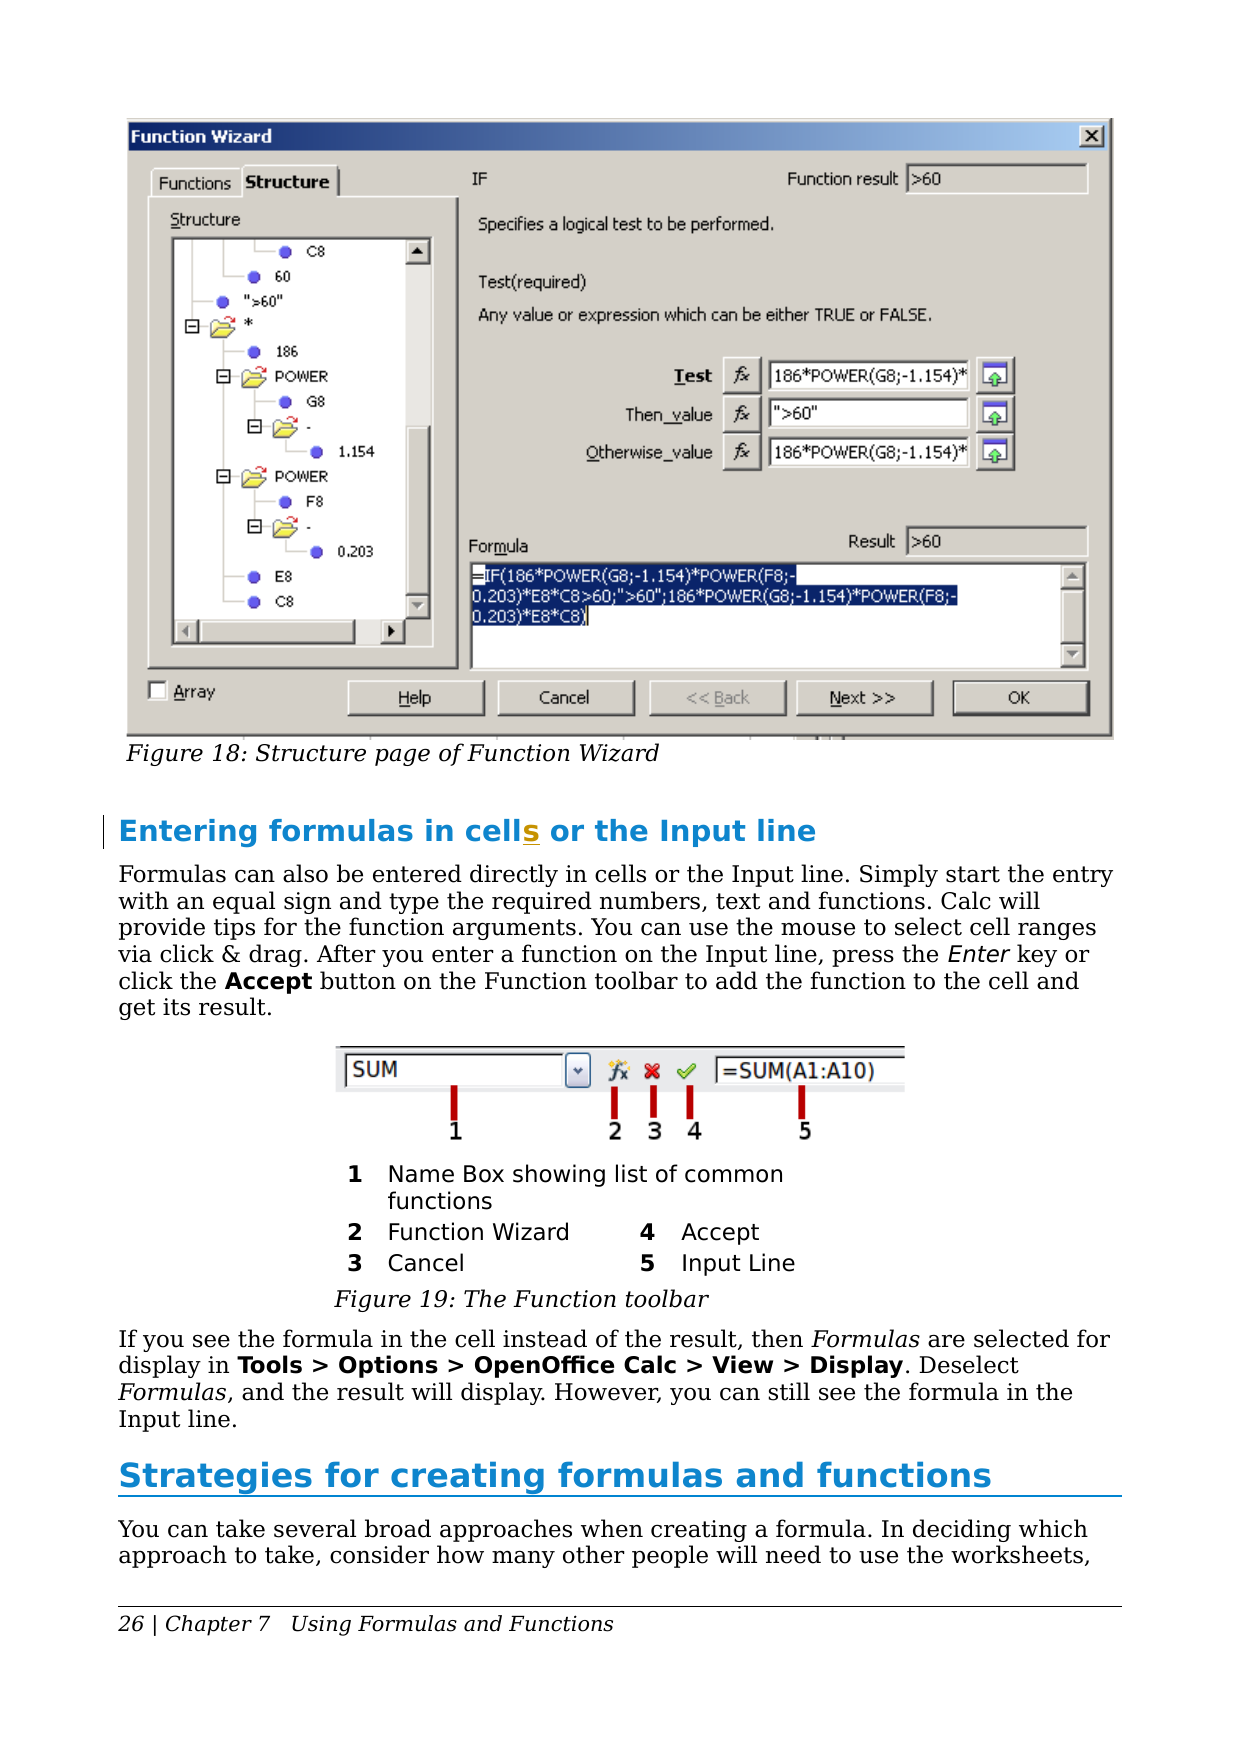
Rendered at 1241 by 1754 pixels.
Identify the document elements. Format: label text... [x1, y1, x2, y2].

table_cell Cancel [375, 1250, 627, 1281]
picture [126, 118, 1114, 740]
subtitle Strategies for creating formulas and functions [118, 1456, 1122, 1495]
text Formulas can also be entered directly in cells or the Input line. Simply start the entry with an equal sign and type the required numbers, text and functions. Calc will provide tips for the function arguments. You can use the mouse to select cell ranges via click & drag. After you enter a function on the Input line, press the Enter key or click the Accept button on the Function toolbar to add the function to the cell and get its result. [118, 861, 1122, 1021]
table_cell Accept [669, 1219, 905, 1250]
table_cell 4 [627, 1219, 669, 1250]
table_cell 3 [334, 1250, 375, 1281]
table_cell 5 [627, 1250, 669, 1281]
text You can take several broad approaches when creating a formula. In deciding which approach to take, consider how many other people will need to use the worksheets, [118, 1516, 1122, 1569]
text Figure 18: Structure page of Function Wizard [126, 740, 1114, 767]
text Figure 19: The Function toolbar [334, 1287, 906, 1313]
subtitle Entering formulas in cells or the Input line [118, 815, 1122, 849]
text If you see the formula in the cell instead of the result, then Formulas are selected for display in Tools > Options > OpenOffice Calc > View > Display. Deselect Formulas, and the result will display. However, you can still see the formula in the Input line. [118, 1326, 1122, 1432]
table_cell 2 [334, 1219, 375, 1250]
table_cell Function Wizard [375, 1219, 627, 1250]
table_header 1 [334, 1162, 375, 1219]
table_header Name Box showing list of common functions [375, 1162, 905, 1219]
table_cell Input Line [669, 1250, 905, 1281]
picture [335, 1046, 905, 1156]
